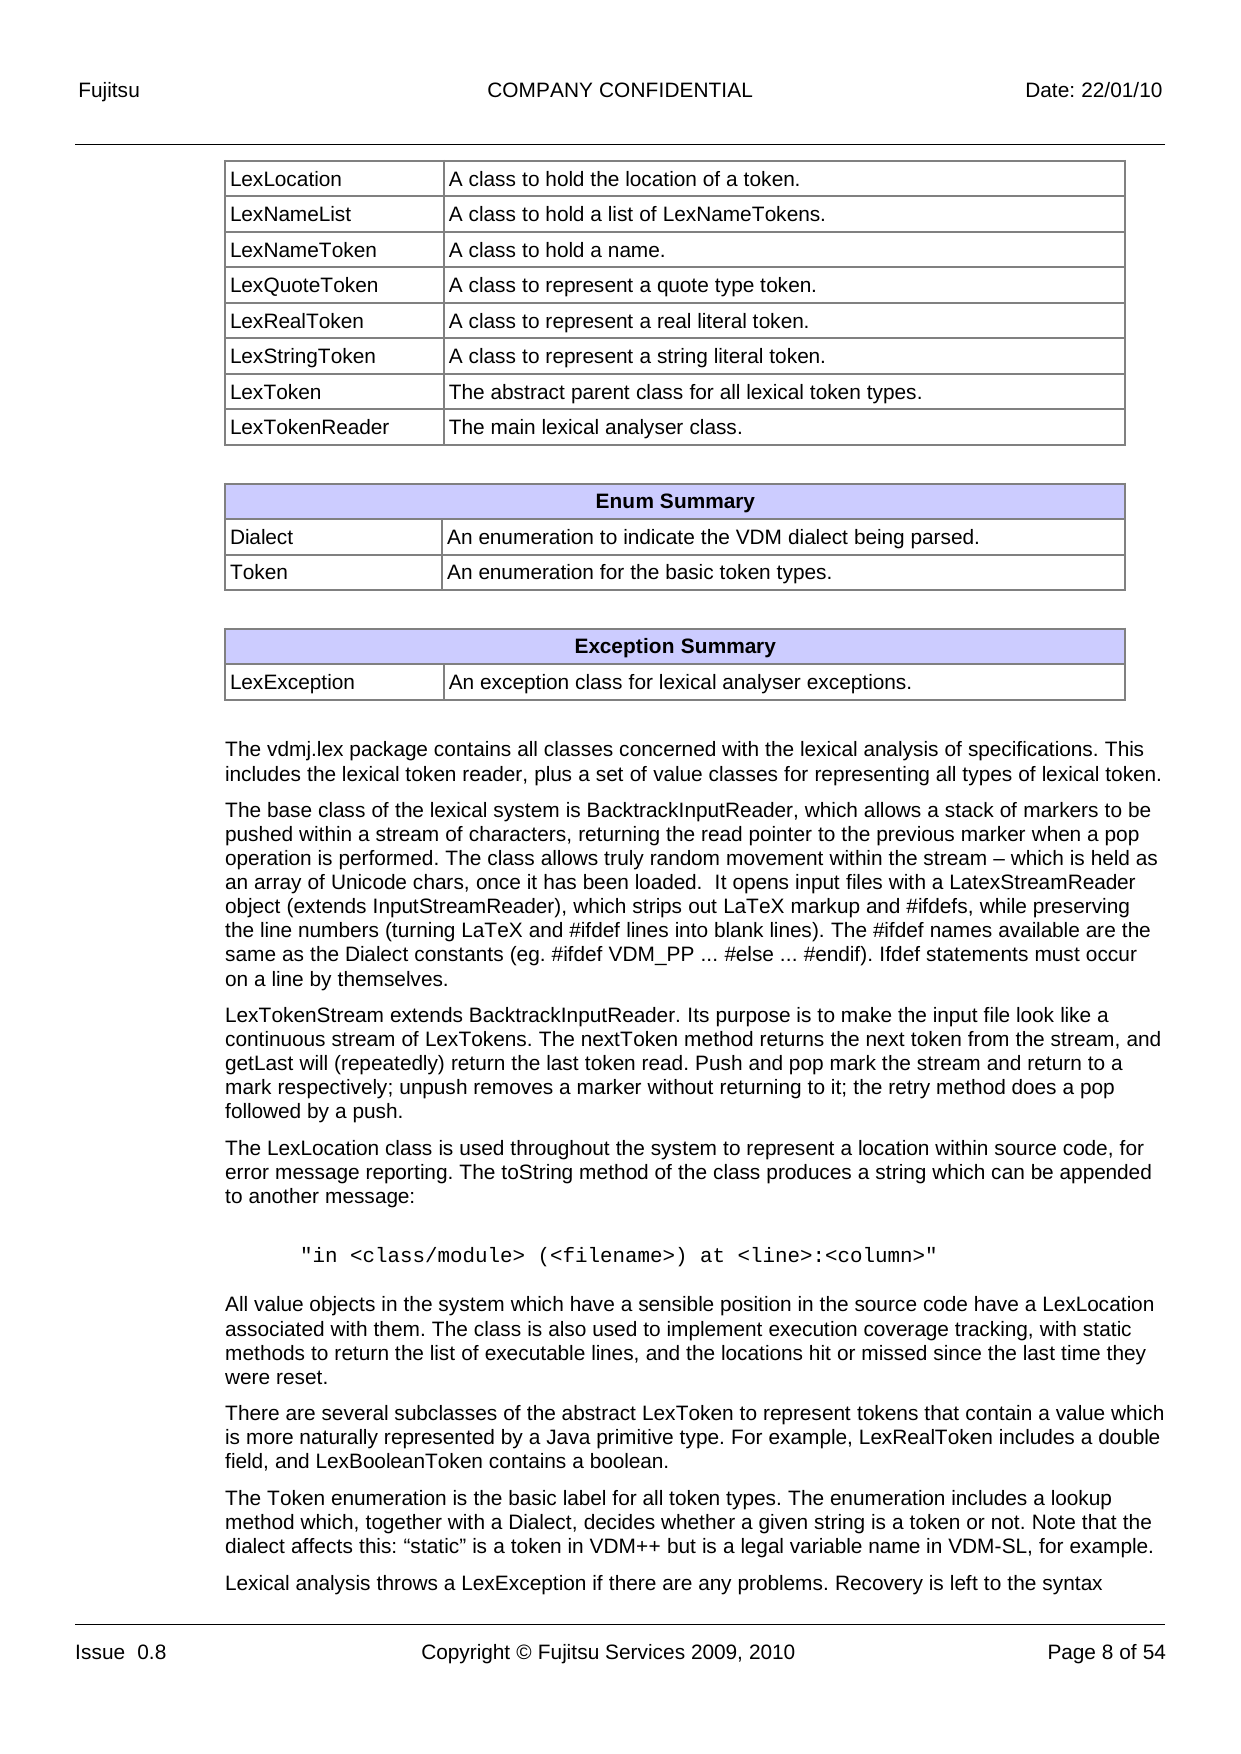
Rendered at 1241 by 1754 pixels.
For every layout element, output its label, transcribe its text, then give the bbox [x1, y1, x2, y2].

text There are several subclasses of the abstract LexToken to represent tokens that contain a value which is more naturally represented by a Java primitive type. For example, LexRealToken includes a double field, and LexBooleanToken contains a boolean. [225, 1401, 1165, 1473]
table_cell LexRealToken [226, 304, 443, 337]
text All value objects in the system which have a sensible position in the source code have a LexLocation associated with them. The class is also used to implement execution coverage tracking, with static methods to return the list of executable lines, and the locations hit or missed since the last time they were reset. [225, 1292, 1165, 1389]
table_cell LexQuoteToken [226, 268, 443, 302]
table_cell A class to hold a name. [445, 233, 1124, 266]
text "in <class/module> (<filename>) at <line>:<column>" [225, 1244, 1165, 1268]
text The vdmj.lex package contains all classes concerned with the lexical analysis of specifications. This includes the lexical token reader, plus a set of value classes for representing all types of lexical token. [225, 737, 1165, 786]
table_cell A class to represent a quote type token. [445, 268, 1124, 302]
table_cell A class to represent a real literal token. [445, 304, 1124, 337]
table_cell LexNameList [226, 197, 443, 231]
text The LexLocation class is used throughout the system to represent a location within source code, for error message reporting. The toString method of the class produces a string which can be appended to another message: [225, 1136, 1165, 1208]
table_cell Token [226, 556, 441, 589]
table_cell A class to hold the location of a token. [445, 162, 1124, 195]
table_header Exception Summary [226, 630, 1124, 663]
table_cell An exception class for lexical analyser exceptions. [445, 665, 1124, 699]
table_cell LexStringToken [226, 339, 443, 373]
table_cell LexToken [226, 375, 443, 408]
text LexTokenStream extends BacktrackInputReader. Its purpose is to make the input file look like a continuous stream of LexTokens. The nextToken method returns the next token from the stream, and getLast will (repeatedly) return the last token read. Push and pop mark the stream and return to a mark respectively; unpush removes a marker without returning to it; the retry method does a pop followed by a push. [225, 1003, 1165, 1123]
text Lexical analysis throws a LexException if there are any problems. Recovery is left to the syntax [225, 1571, 1165, 1594]
table_cell Dialect [226, 520, 441, 553]
table_header Enum Summary [226, 485, 1124, 518]
text The base class of the lexical system is BacktrackInputReader, which allows a stack of markers to be pushed within a stream of characters, returning the read pointer to the previous marker when a pop operation is performed. The class allows truly random movement within the stream – which is held as an array of Unicode chars, once it has been loaded. It opens input files with a LatexStreamReader object (extends InputStreamReader), which strips out LaTeX markup and #ifdefs, while preserving the line numbers (turning LaTeX and #ifdef lines into blank lines). The #ifdef names available are the same as the Dialect constants (eg. #ifdef VDM_PP ... #else ... #endif). Ifdef statements must occur on a line by themselves. [225, 798, 1165, 991]
text The Token enumeration is the basic label for all token types. The enumeration includes a lookup method which, together with a Dialect, decides whether a given string is a token or not. Note that the dialect affects this: “static” is a token in VDM++ but is a legal variable name in VDM-SL, for example. [225, 1486, 1165, 1558]
table_cell An enumeration for the basic token types. [443, 556, 1124, 589]
table_cell A class to hold a list of LexNameTokens. [445, 197, 1124, 231]
table_cell The abstract parent class for all lexical token types. [445, 375, 1124, 408]
table_cell LexNameToken [226, 233, 443, 266]
table_cell An enumeration to indicate the VDM dialect being parsed. [443, 520, 1124, 553]
table_cell LexTokenReader [226, 410, 443, 444]
table_cell LexLocation [226, 162, 443, 195]
table_cell LexException [226, 665, 443, 699]
table_cell A class to represent a string literal token. [445, 339, 1124, 373]
table_cell The main lexical analyser class. [445, 410, 1124, 444]
